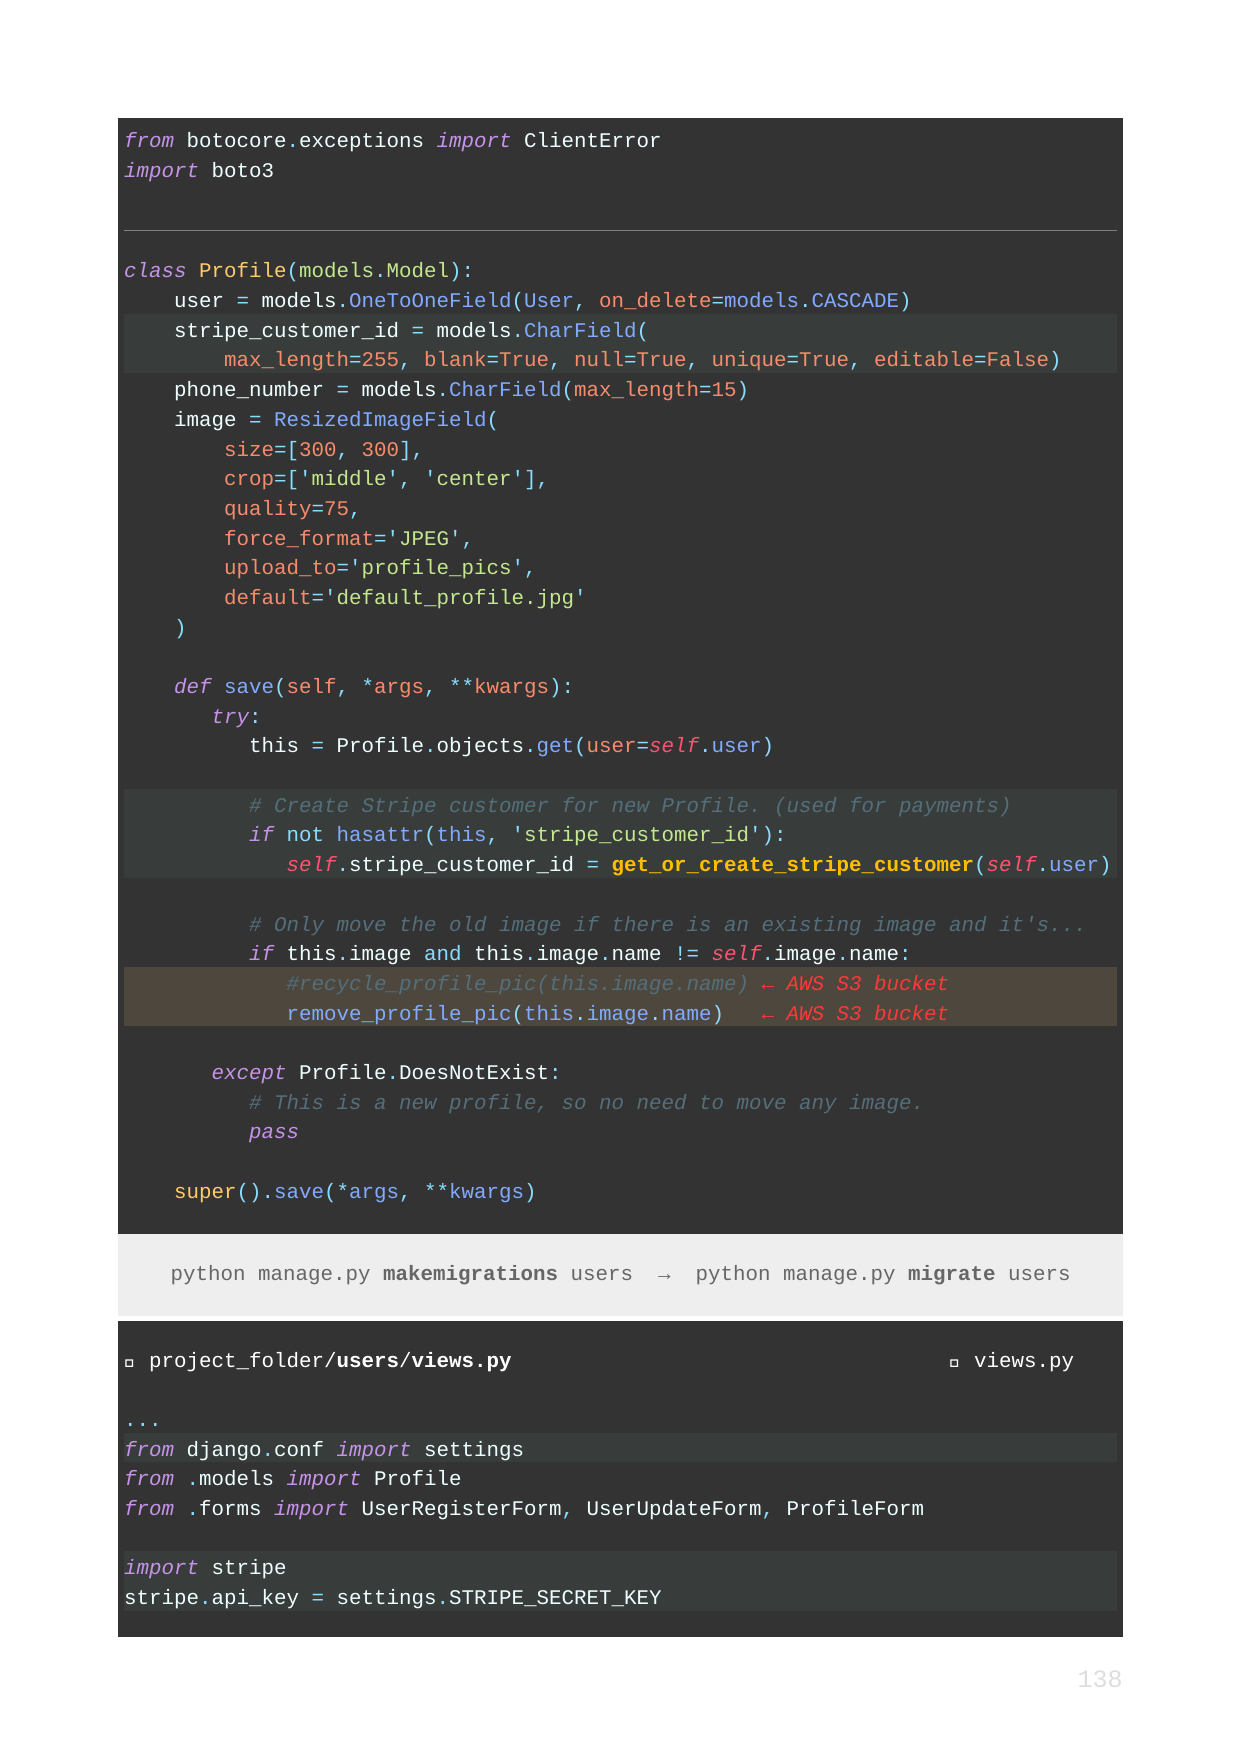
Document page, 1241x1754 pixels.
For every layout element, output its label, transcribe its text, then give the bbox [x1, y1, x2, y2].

table_cell from botocore.exceptions import ClientError import boto3 class Profile(models.Model): user = models.OneToOneField(User, on_delete=models.CASCADE) stripe_customer_id = models.CharField( max_length=255, blank=True, null=True, unique=True, editable=False) phone_number = models.CharField(max_length=15) image = ResizedImageField( size=[300, 300], crop=['middle', 'center'], quality=75, force_format='JPEG', upload_to='profile_pics', default='default_profile.jpg' ) def save(self, *args, **kwargs): try: this = Profile.objects.get(user=self.user) # Create Stripe customer for new Profile. (used for payments) if not hasattr(this, 'stripe_customer_id'): self.stripe_customer_id = get_or_create_stripe_customer(self.user) # Only move the old image if there is an existing image and it's... if this.image and this.image.name != self.image.name: #recycle_profile_pic(this.image.name) ← AWS S3 bucket remove_profile_pic(this.image.name) ← AWS S3 bucket except Profile.DoesNotExist: # This is a new profile, so no need to move any image. pass super().save(*args, **kwargs) [118, 118, 1123, 1234]
table_header 📝 project_folder/users/views.py 🐍 views.py [118, 1321, 1123, 1403]
table_cell ... from django.conf import settings from .models import Profile from .forms import UserRegisterForm, UserUpdateForm, ProfileForm import stripe stripe.api_key = settings.STRIPE_SECRET_KEY [118, 1403, 1123, 1637]
table_cell python manage.py makemigrations users → python manage.py migrate users [118, 1234, 1123, 1316]
